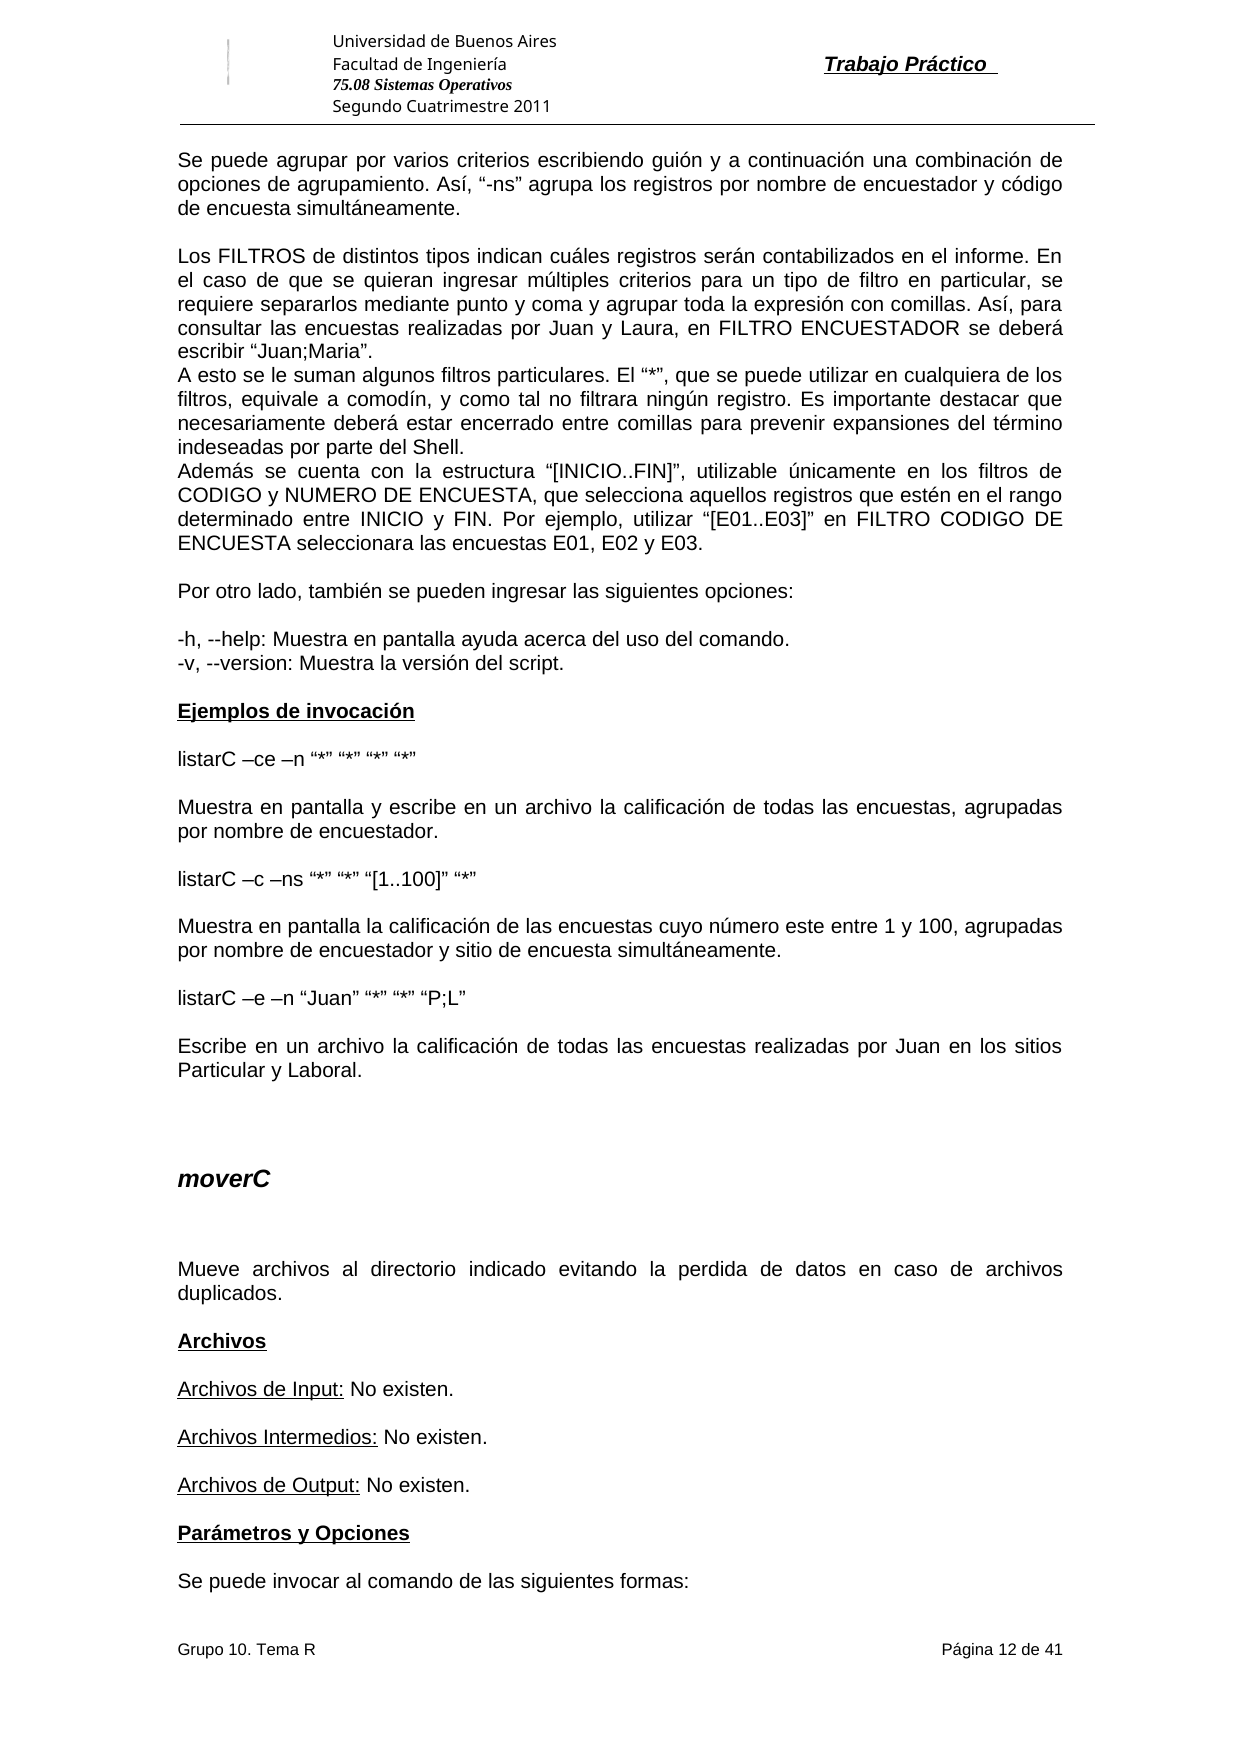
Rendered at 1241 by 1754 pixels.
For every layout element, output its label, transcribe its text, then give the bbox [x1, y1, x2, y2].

text Además se cuenta con la estructura “[INICIO..FIN]”, utilizable únicamente en los filtros de CODIGO y NUMERO DE ENCUESTA, que selecciona aquellos registros que estén en el rango determinado entre INICIO y FIN. Por ejemplo, utilizar “[E01..E03]” en FILTRO CODIGO DE ENCUESTA seleccionara las encuestas E01, E02 y E03. [177, 459, 1063, 555]
text Por otro lado, también se pueden ingresar las siguientes opciones: [177, 579, 1063, 603]
text A esto se le suman algunos filtros particulares. El “*”, que se puede utilizar en cualquiera de los filtros, equivale a comodín, y como tal no filtrara ningún registro. Es importante destacar que necesariamente deberá estar encerrado entre comillas para prevenir expansiones del término indeseadas por parte del Shell. [177, 363, 1063, 459]
subtitle moverC [177, 1164, 1063, 1193]
text Archivos de Input: No existen. [177, 1377, 1063, 1401]
text Escribe en un archivo la calificación de todas las encuestas realizadas por Juan en los sitios Particular y Laboral. [177, 1034, 1063, 1082]
text Muestra en pantalla y escribe en un archivo la calificación de todas las encuestas, agrupadas por nombre de encuestador. [177, 794, 1063, 842]
text Se puede agrupar por varios criterios escribiendo guión y a continuación una combinación de opciones de agrupamiento. Así, “-ns” agrupa los registros por nombre de encuestador y código de encuesta simultáneamente. [177, 148, 1063, 219]
text -h, --help: Muestra en pantalla ayuda acerca del uso del comando. [177, 627, 1063, 651]
text Se puede invocar al comando de las siguientes formas: [177, 1568, 1063, 1592]
text Ejemplos de invocación [177, 699, 1063, 723]
text Parámetros y Opciones [177, 1521, 1063, 1544]
text Archivos de Output: No existen. [177, 1473, 1063, 1497]
text listarC –c –ns “*” “*” “[1..100]” “*” [177, 866, 1063, 890]
text listarC –e –n “Juan” “*” “*” “P;L” [177, 986, 1063, 1010]
text Muestra en pantalla la calificación de las encuestas cuyo número este entre 1 y 100, agrupadas por nombre de encuestador y sitio de encuesta simultáneamente. [177, 914, 1063, 962]
text -v, --version: Muestra la versión del script. [177, 651, 1063, 675]
text listarC –ce –n “*” “*” “*” “*” [177, 747, 1063, 771]
text Mueve archivos al directorio indicado evitando la perdida de datos en caso de archivos duplicados. [177, 1257, 1063, 1305]
text Los FILTROS de distintos tipos indican cuáles registros serán contabilizados en el informe. En el caso de que se quieran ingresar múltiples criterios para un tipo de filtro en particular, se requiere separarlos mediante punto y coma y agrupar toda la expresión con comillas. Así, para consultar las encuestas realizadas por Juan y Laura, en FILTRO ENCUESTADOR se deberá escribir “Juan;Maria”. [177, 243, 1063, 363]
text Archivos [177, 1329, 1063, 1353]
text Archivos Intermedios: No existen. [177, 1425, 1063, 1449]
